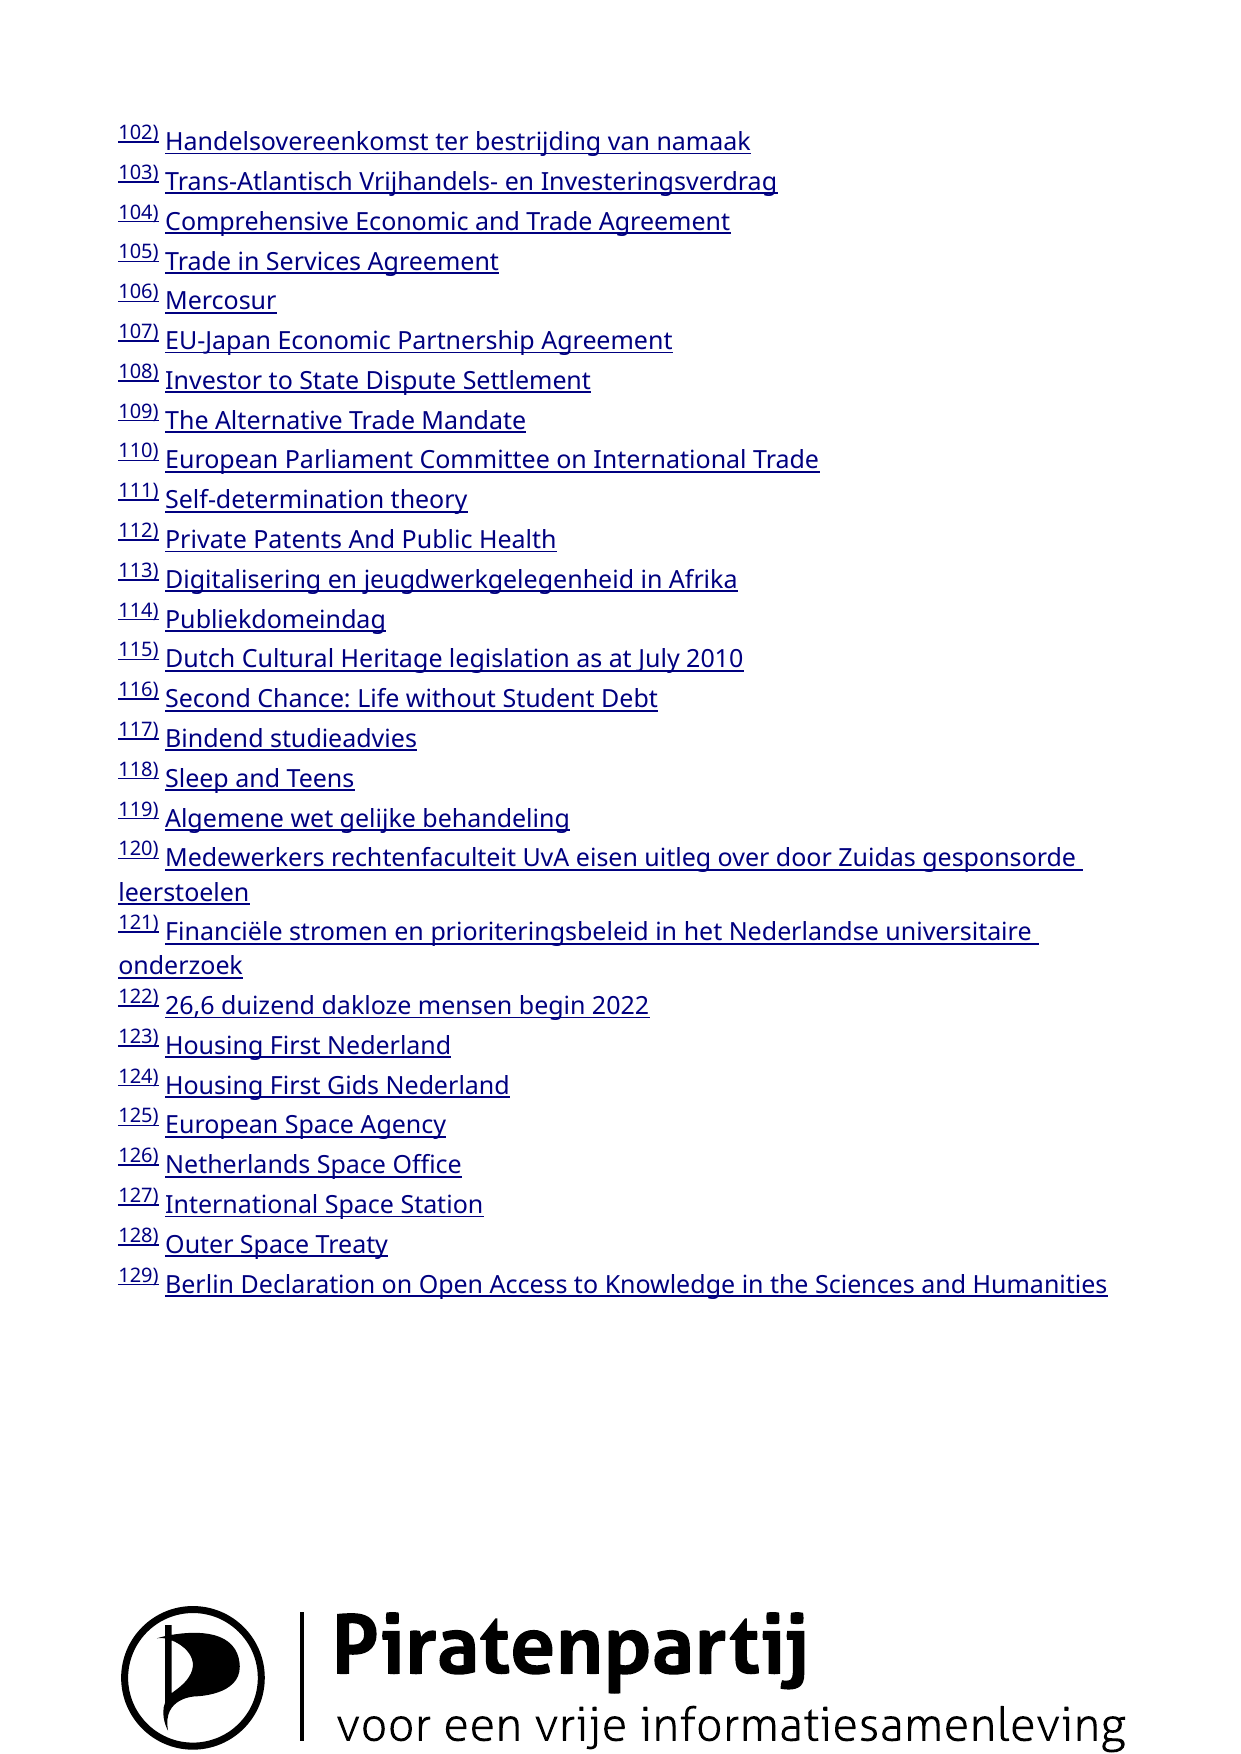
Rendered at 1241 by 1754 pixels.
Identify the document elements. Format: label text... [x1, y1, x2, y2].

text 110) European Parliament Committee on International Trade [118, 436, 1122, 476]
text 104) Comprehensive Economic and Trade Agreement [118, 198, 1122, 237]
text 103) Trans-Atlantisch Vrijhandels- en Investeringsverdrag [118, 158, 1122, 198]
text 120) Medewerkers rechtenfaculteit UvA eisen uitleg over door Zuidas gesponsorde leerstoelen [118, 834, 1122, 908]
text 105) Trade in Services Agreement [118, 237, 1122, 277]
text 109) The Alternative Trade Mandate [118, 397, 1122, 436]
text 118) Sleep and Teens [118, 755, 1122, 794]
text 115) Dutch Cultural Heritage legislation as at July 2010 [118, 635, 1122, 675]
text 106) Mercosur [118, 277, 1122, 317]
text 108) Investor to State Dispute Settlement [118, 357, 1122, 397]
text 102) Handelsovereenkomst ter bestrijding van namaak [118, 118, 1122, 158]
text 116) Second Chance: Life without Student Debt [118, 675, 1122, 715]
text 107) EU-Japan Economic Partnership Agreement [118, 317, 1122, 357]
text 111) Self-determination theory [118, 476, 1122, 516]
text 124) Housing First Gids Nederland [118, 1062, 1122, 1101]
text 121) Financiële stromen en prioriteringsbeleid in het Nederlandse universitaire onderzoek [118, 908, 1122, 982]
text 112) Private Patents And Public Health [118, 516, 1122, 556]
text 125) European Space Agency [118, 1101, 1122, 1141]
text 113) Digitalisering en jeugdwerkgelegenheid in Afrika [118, 556, 1122, 596]
text 126) Netherlands Space Office [118, 1141, 1122, 1181]
text 119) Algemene wet gelijke behandeling [118, 794, 1122, 834]
text 122) 26,6 duizend dakloze mensen begin 2022 [118, 982, 1122, 1022]
text 129) Berlin Declaration on Open Access to Knowledge in the Sciences and Humanities [118, 1261, 1122, 1300]
text 128) Outer Space Treaty [118, 1221, 1122, 1261]
text 117) Bindend studieadvies [118, 715, 1122, 755]
text 114) Publiekdomeindag [118, 596, 1122, 635]
text 123) Housing First Nederland [118, 1022, 1122, 1062]
text 127) International Space Station [118, 1181, 1122, 1221]
